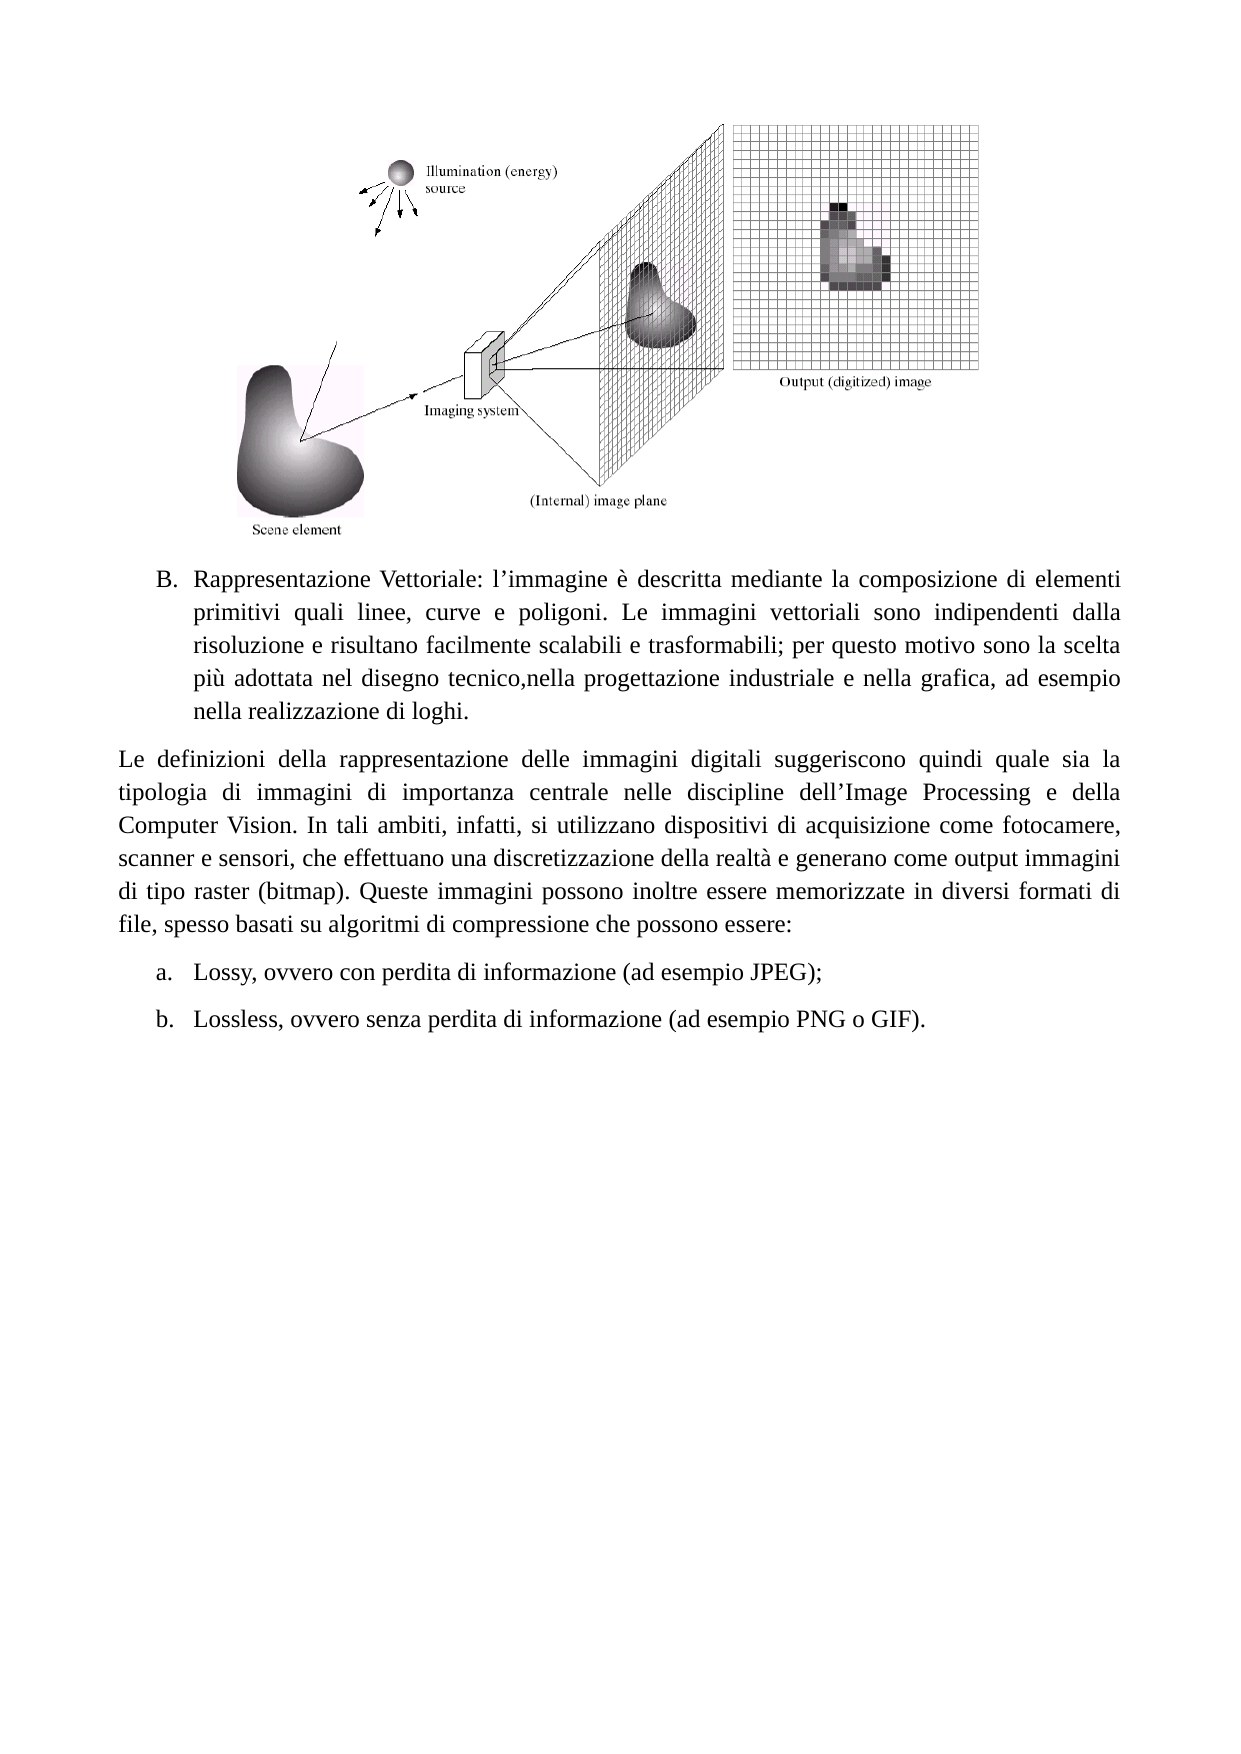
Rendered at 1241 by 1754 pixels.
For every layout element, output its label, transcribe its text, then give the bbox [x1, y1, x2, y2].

picture [230, 118, 986, 546]
list Rappresentazione Vettoriale: l’immagine è descritta mediante la composizione di elementi primitivi quali linee, curve e poligoni. Le immagini vettoriali sono indipendenti dalla risoluzione e risultano facilmente scalabili e trasformabili; per questo motivo sono la scelta più adottata nel disegno tecnico,nella progettazione industriale e nella grafica, ad esempio nella realizzazione di loghi. [156, 564, 1122, 725]
list Lossless, ovvero senza perdita di informazione (ad esempio PNG o GIF). [156, 1004, 1122, 1033]
text Le definizioni della rappresentazione delle immagini digitali suggeriscono quindi quale sia la tipologia di immagini di importanza centrale nelle discipline dell’Image Processing e della Computer Vision. In tali ambiti, infatti, si utilizzano dispositivi di acquisizione come fotocamere, scanner e sensori, che effettuano una discretizzazione della realtà e generano come output immagini di tipo raster (bitmap). Queste immagini possono inoltre essere memorizzate in diversi formati di file, spesso basati su algoritmi di compressione che possono essere: [118, 744, 1122, 938]
list Lossy, ovvero con perdita di informazione (ad esempio JPEG); [156, 957, 1122, 986]
